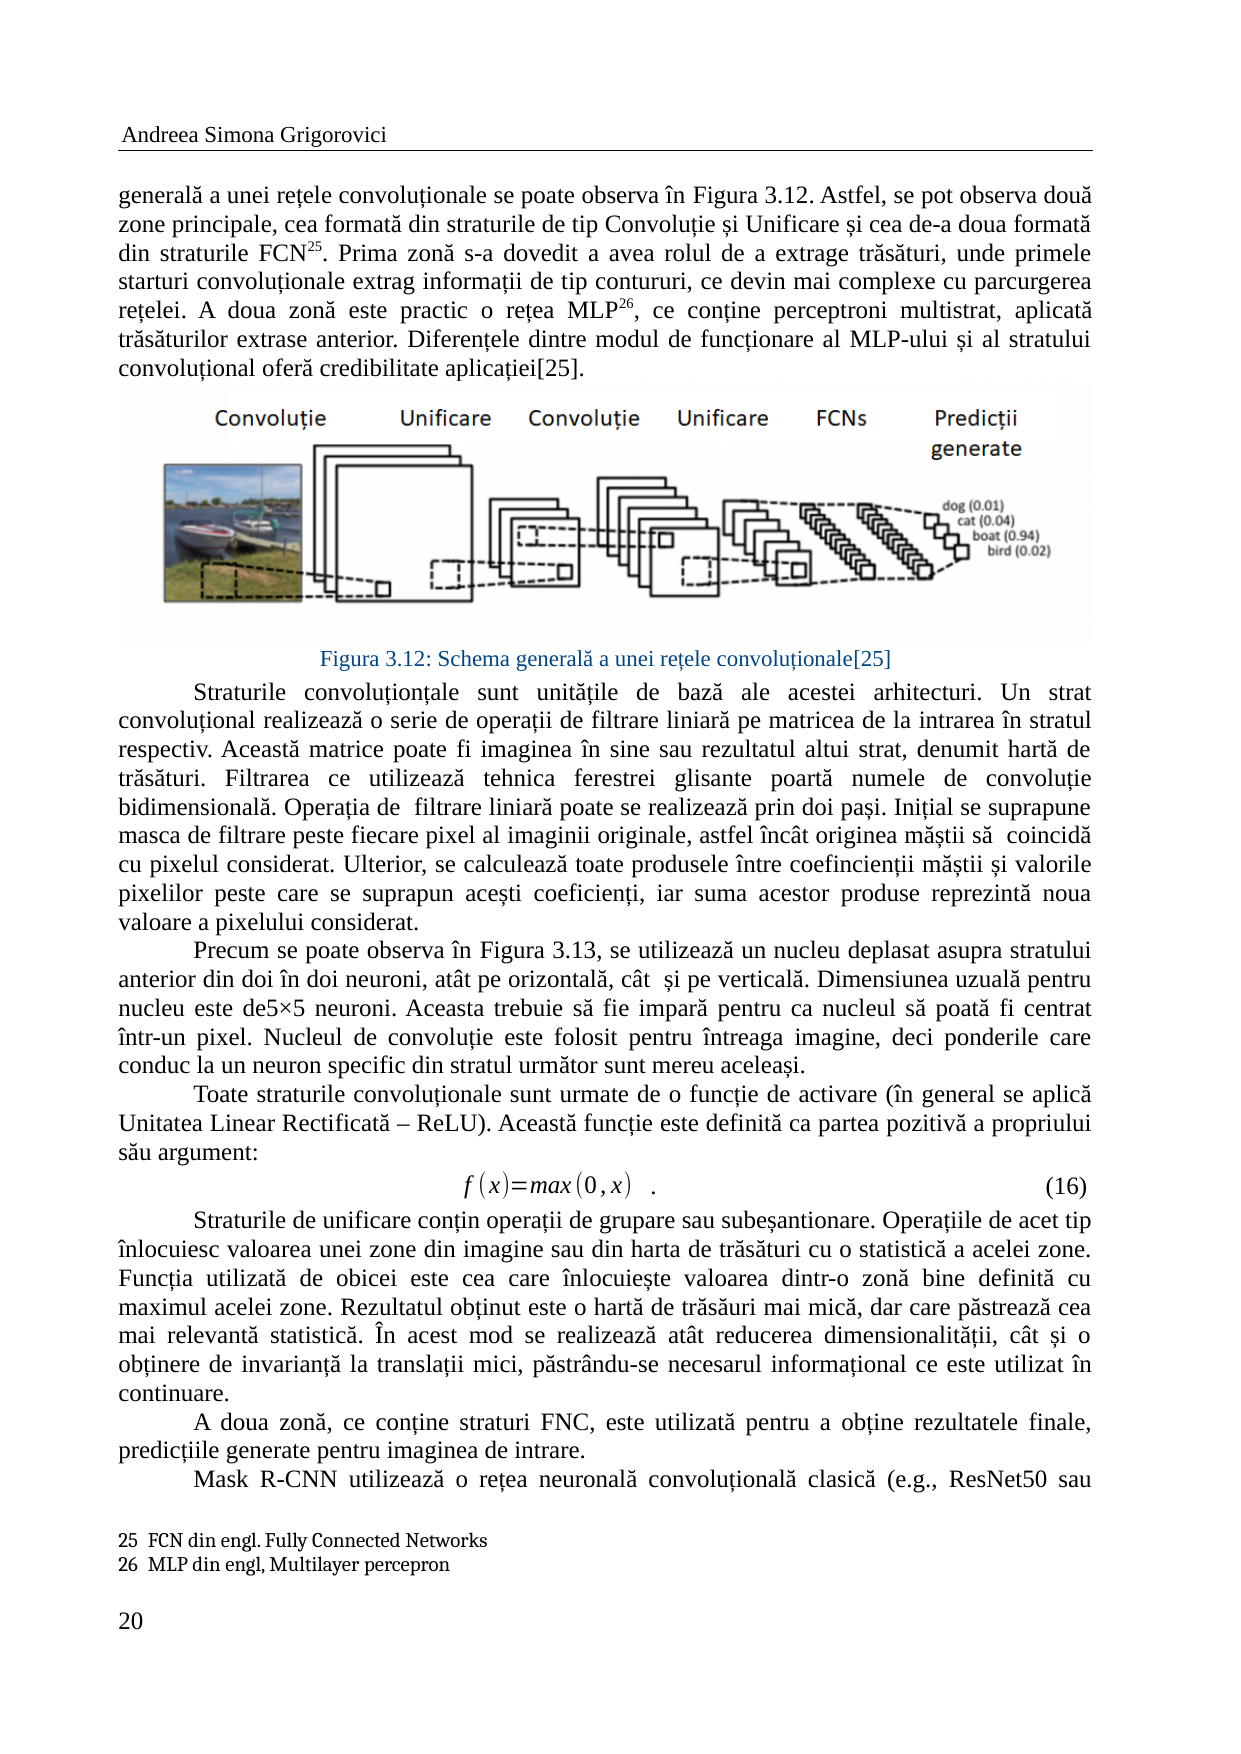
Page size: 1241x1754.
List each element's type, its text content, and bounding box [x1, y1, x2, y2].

text MLP din engl, Multilayer percepron [118, 1553, 1093, 1577]
text Figura 3.12: Schema generală a unei rețele convoluționale[25] [118, 645, 1093, 671]
text FCN din engl. Fully Connected Networks [118, 1529, 1093, 1553]
text Straturile convoluționțale sunt unitățile de bază ale acestei arhitecturi. Un strat convoluțional realizează o serie de operații de filtrare liniară pe matricea de la intrarea în stratul respectiv. Această matrice poate fi imaginea în sine sau rezultatul altui strat, denumit hartă de trăsături. Filtrarea ce utilizează tehnica ferestrei glisante poartă numele de convoluție bidimensională. Operația de filtrare liniară poate se realizează prin doi pași. Inițial se suprapune masca de filtrare peste fiecare pixel al imaginii originale, astfel încât originea măștii să coincidă cu pixelul considerat. Ulterior, se calculează toate produsele între coefincienții măștii și valorile pixelilor peste care se suprapun acești coeficienți, iar suma acestor produse reprezintă noua valoare a pixelului considerat. [118, 671, 1093, 935]
text Toate straturile convoluționale sunt urmate de o funcție de activare (în general se aplică Unitatea Linear Rectificată – ReLU). Această funcție este definită ca partea pozitivă a propriului său argument: [118, 1079, 1093, 1165]
text Straturile de unificare conțin operații de grupare sau subeșantionare. Operațiile de acet tip înlocuiesc valoarea unei zone din imagine sau din harta de trăsături cu o statistică a acelei zone. Funcția utilizată de obicei este cea care înlocuiește valoarea dintr-o zonă bine definită cu maximul acelei zone. Rezultatul obținut este o hartă de trăsăuri mai mică, dar care păstrează cea mai relevantă statistică. În acest mod se realizează atât reducerea dimensionalității, cât și o obținere de invarianță la translații mici, păstrându-se necesarul informațional ce este utilizat în continuare. [118, 1206, 1093, 1407]
table_header (16) [984, 1165, 1093, 1206]
text A doua zonă, ce conține straturi FNC, este utilizată pentru a obține rezultatele finale, predicțiile generate pentru imaginea de intrare. [118, 1407, 1093, 1464]
text Precum se poate observa în Figura 3.13, se utilizează un nucleu deplasat asupra stratului anterior din doi în doi neuroni, atât pe orizontală, cât și pe verticală. Dimensiunea uzuală pentru nucleu este de5×5 neuroni. Aceasta trebuie să fie impară pentru ca nucleul să poată fi centrat într-un pixel. Nucleul de convoluție este folosit pentru întreaga imagine, deci ponderile care conduc la un neuron specific din stratul următor sunt mereu aceleași. [118, 935, 1093, 1079]
text generală a unei rețele convoluționale se poate observa în Figura 3.12. Astfel, se pot observa două zone principale, cea formată din straturile de tip Convoluție și Unificare și cea de-a doua formată din straturile FCN. Prima zonă s-a dovedit a avea rolul de a extrage trăsături, unde primele starturi convoluționale extrag informații de tip contururi, ce devin mai complexe cu parcurgerea rețelei. A doua zonă este practic o rețea MLP, ce conține perceptroni multistrat, aplicată trăsăturilor extrase anterior. Diferențele dintre modul de funcționare al MLP-ului și al stratului convoluțional oferă credibilitate aplicației[25]. [118, 180, 1093, 381]
text Mask R-CNN utilizează o rețea neuronală convoluțională clasică (e.g., ResNet50 sau [118, 1464, 1093, 1493]
picture [118, 381, 1093, 645]
table_header . [118, 1165, 984, 1206]
